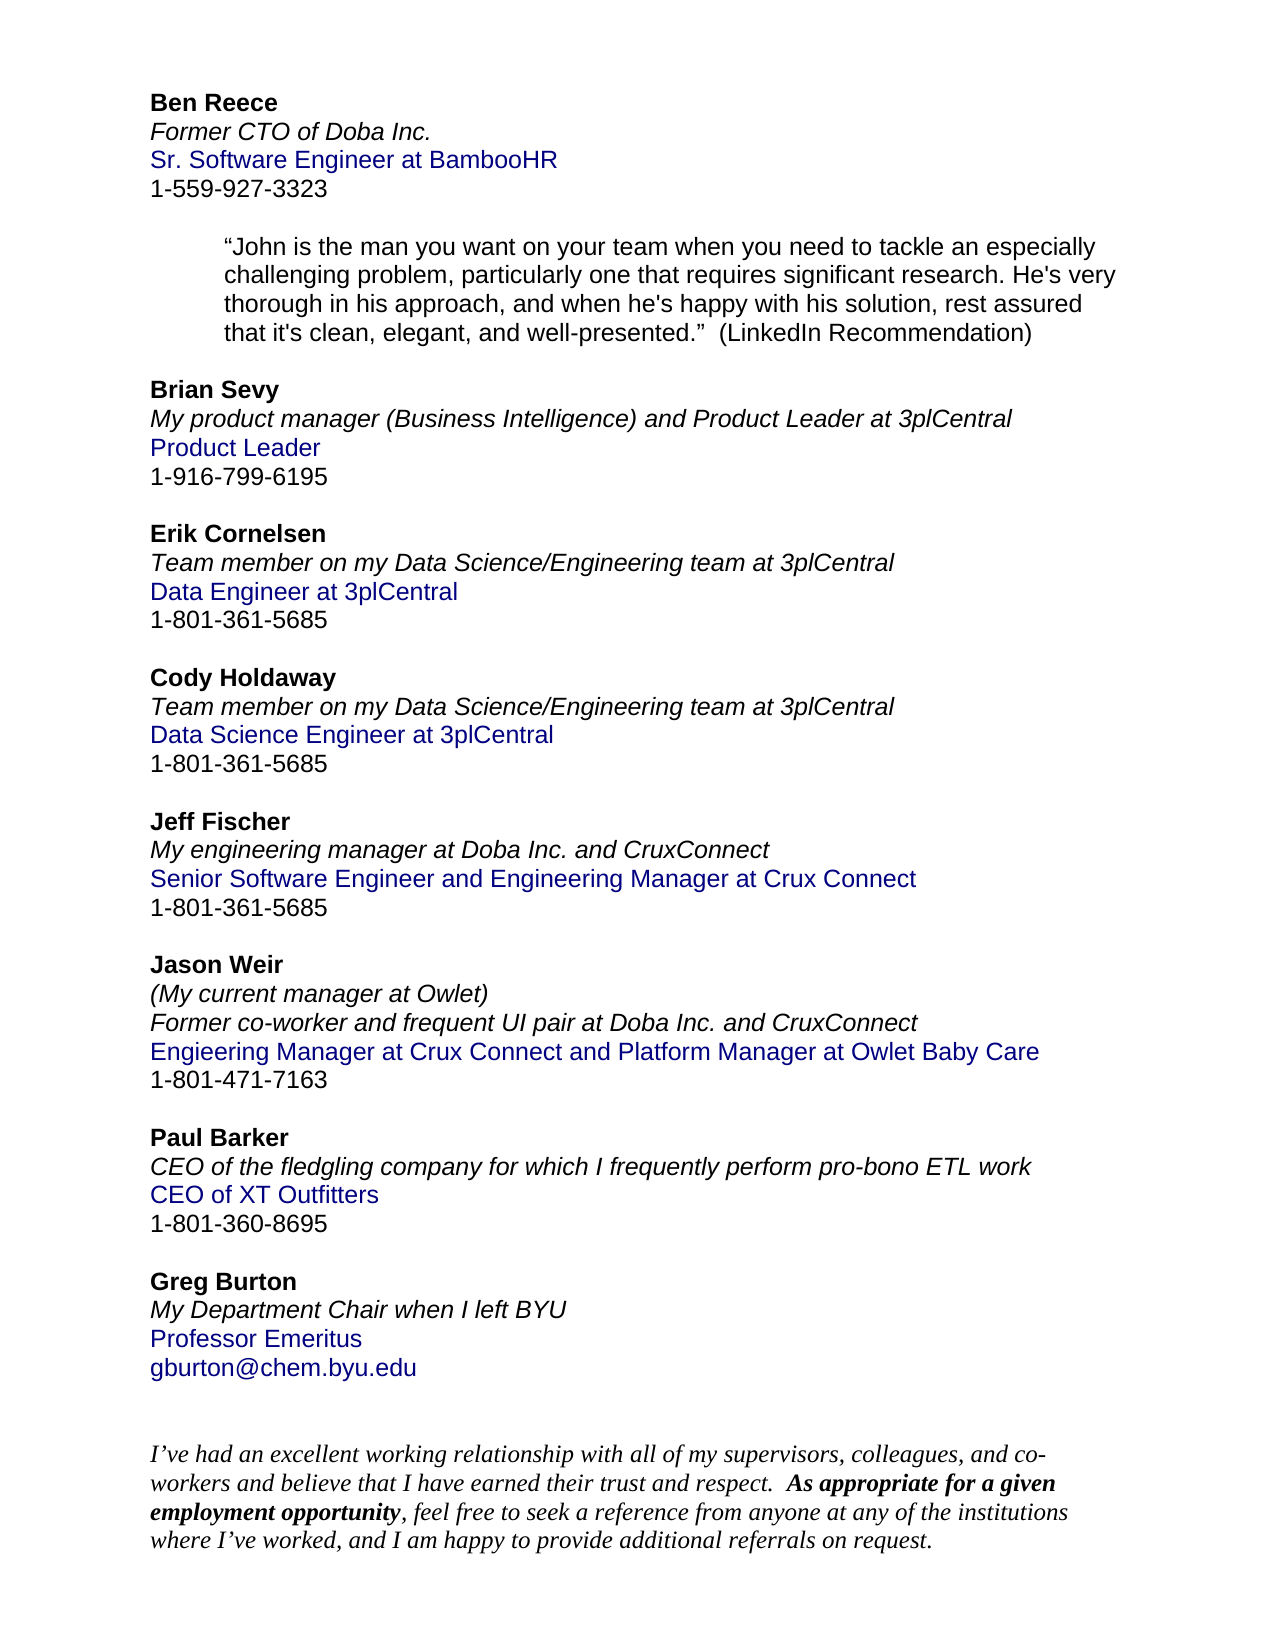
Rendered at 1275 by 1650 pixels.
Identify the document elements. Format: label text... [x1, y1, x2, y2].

text My product manager (Business Intelligence) and Product Leader at 3plCentral [150, 404, 1125, 433]
text CEO of XT Outfitters [150, 1180, 1125, 1209]
text Jason Weir [150, 950, 1125, 979]
text Professor Emeritus [150, 1324, 1125, 1353]
text Engieering Manager at Crux Connect and Platform Manager at Owlet Baby Care [150, 1037, 1125, 1065]
text 1-801-361-5685 [150, 893, 1125, 922]
text My engineering manager at Doba Inc. and CruxConnect [150, 835, 1125, 864]
text Senior Software Engineer and Engineering Manager at Crux Connect [150, 864, 1125, 893]
text 1-801-361-5685 [150, 749, 1125, 778]
text Brian Sevy [150, 375, 1125, 404]
text Former CTO of Doba Inc. [150, 117, 1125, 145]
text Former co-worker and frequent UI pair at Doba Inc. and CruxConnect [150, 1008, 1125, 1037]
text 1-801-471-7163 [150, 1065, 1125, 1094]
text 1-801-360-8695 [150, 1209, 1125, 1238]
text Cody Holdaway [150, 663, 1125, 692]
text Sr. Software Engineer at BambooHR [150, 145, 1125, 174]
text Team member on my Data Science/Engineering team at 3plCentral [150, 692, 1125, 720]
text Product Leader [150, 433, 1125, 462]
text CEO of the fledgling company for which I frequently perform pro-bono ETL work [150, 1152, 1125, 1180]
text 1-801-361-5685 [150, 605, 1125, 634]
text Data Engineer at 3plCentral [150, 577, 1125, 605]
text Greg Burton [150, 1267, 1125, 1295]
text Data Science Engineer at 3plCentral [150, 720, 1125, 749]
text 1-916-799-6195 [150, 462, 1125, 490]
text Team member on my Data Science/Engineering team at 3plCentral [150, 548, 1125, 577]
text (My current manager at Owlet) [150, 979, 1125, 1008]
text Erik Cornelsen [150, 519, 1125, 548]
text I’ve had an excellent working relationship with all of my supervisors, colleagues, and co-workers and believe that I have earned their trust and respect. As appropriate for a given employment opportunity, feel free to seek a reference from anyone at any of the institutions where I’ve worked, and I am happy to provide additional referrals on request. [150, 1439, 1125, 1554]
text Jeff Fischer [150, 807, 1125, 835]
text 1-559-927-3323 [150, 174, 1125, 203]
text Ben Reece [150, 88, 1125, 117]
text My Department Chair when I left BYU [150, 1295, 1125, 1324]
text Paul Barker [150, 1123, 1125, 1152]
text “John is the man you want on your team when you need to tackle an especially challenging problem, particularly one that requires significant research. He's very thorough in his approach, and when he's happy with his solution, rest assured that it's clean, elegant, and well-presented.” (LinkedIn Recommendation) [224, 232, 1125, 347]
text gburton@chem.byu.edu [150, 1353, 1125, 1382]
